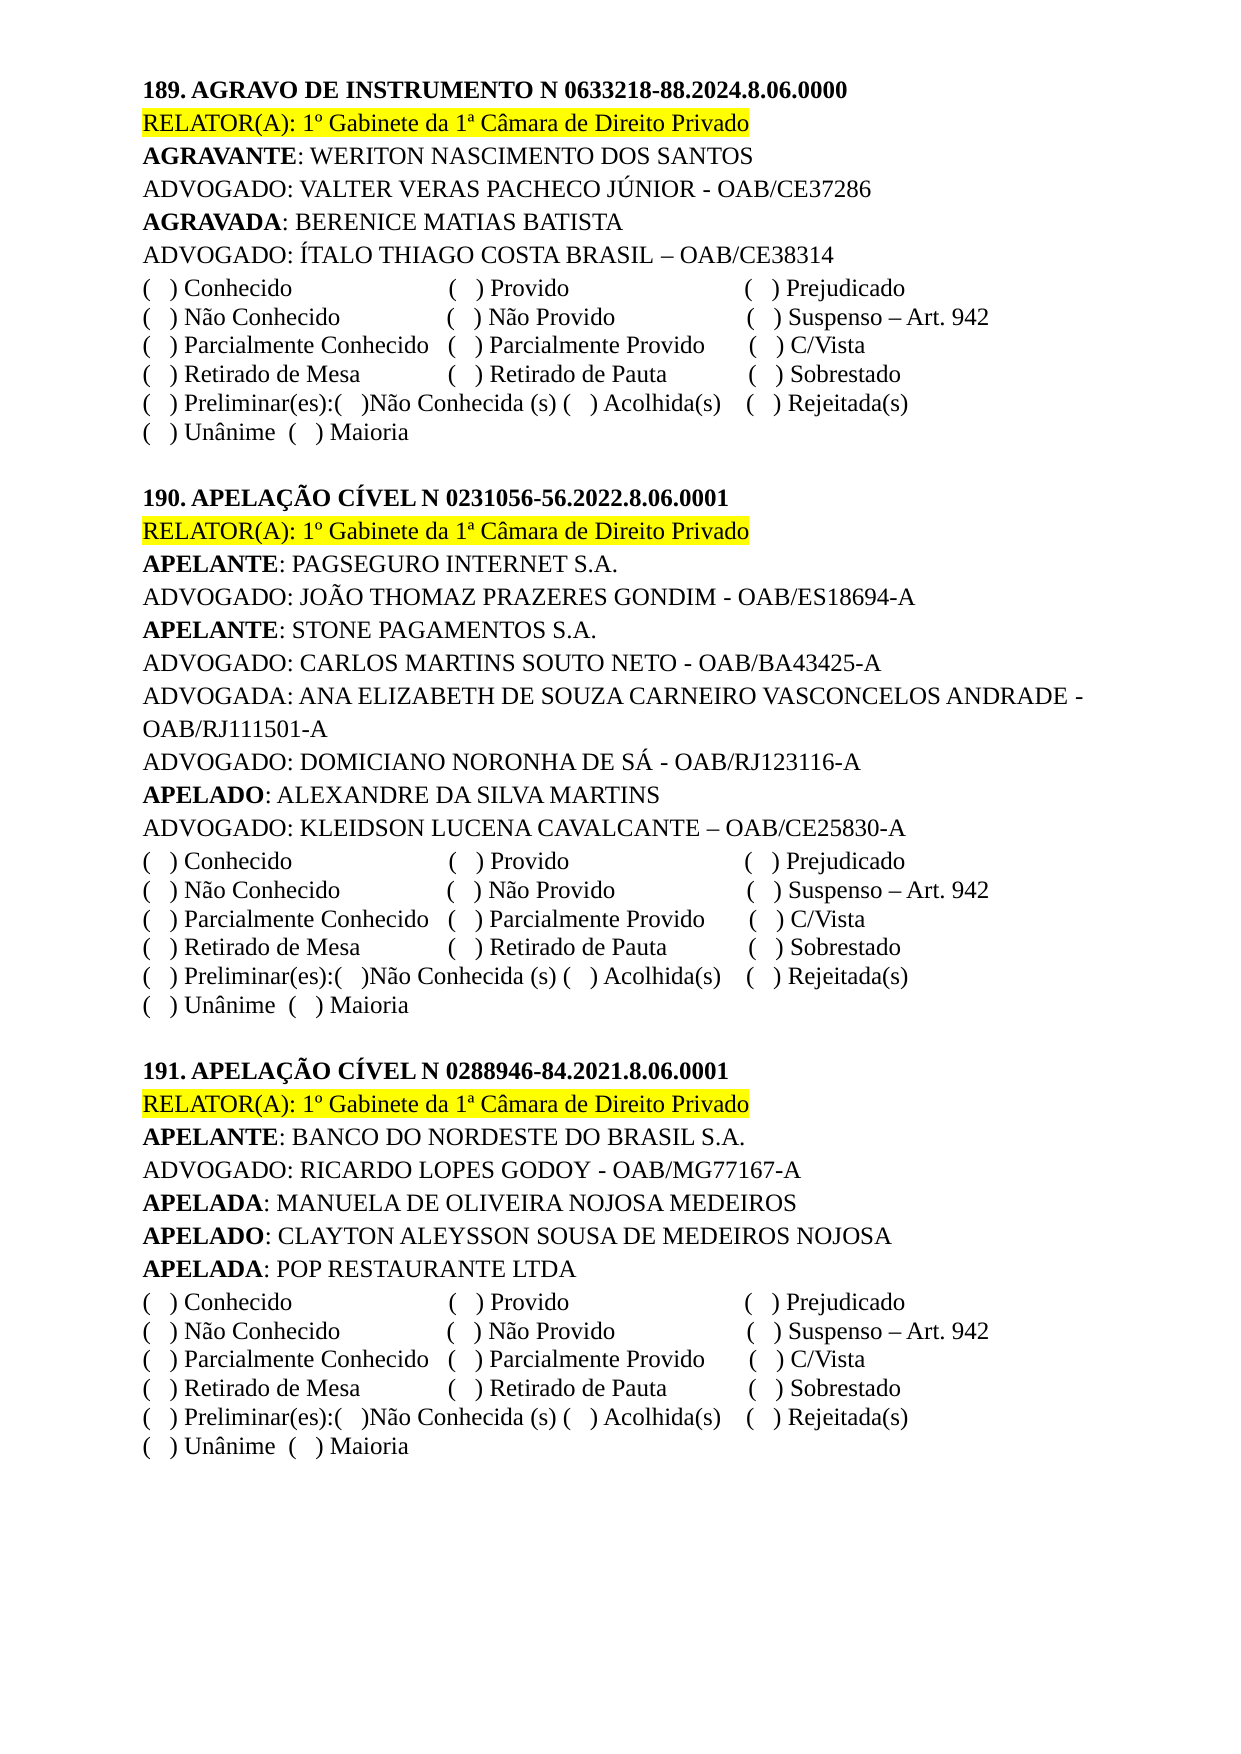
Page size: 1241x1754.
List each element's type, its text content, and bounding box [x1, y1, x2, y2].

text ( ) Preliminar(es):( )Não Conhecida (s) ( ) Acolhida(s) ( ) Rejeitada(s) [142, 961, 1158, 990]
text ( ) Não Conhecido ( ) Não Provido ( ) Suspenso – Art. 942 [142, 1316, 1158, 1344]
text ( ) Conhecido ( ) Provido ( ) Prejudicado [142, 846, 1141, 875]
text ( ) Parcialmente Conhecido ( ) Parcialmente Provido ( ) C/Vista [142, 331, 1158, 359]
text ( ) Não Conhecido ( ) Não Provido ( ) Suspenso – Art. 942 [142, 875, 1158, 904]
text ( ) Retirado de Mesa ( ) Retirado de Pauta ( ) Sobrestado [142, 1373, 1158, 1402]
text ( ) Parcialmente Conhecido ( ) Parcialmente Provido ( ) C/Vista [142, 1344, 1158, 1373]
text ( ) Não Conhecido ( ) Não Provido ( ) Suspenso – Art. 942 [142, 302, 1158, 331]
text ( ) Preliminar(es):( )Não Conhecida (s) ( ) Acolhida(s) ( ) Rejeitada(s) [142, 388, 1158, 417]
text ( ) Retirado de Mesa ( ) Retirado de Pauta ( ) Sobrestado [142, 359, 1158, 388]
text ( ) Conhecido ( ) Provido ( ) Prejudicado [142, 273, 1141, 302]
text ( ) Unânime ( ) Maioria 191. APELAÇÃO CÍVEL N 0288946-84.2021.8.06.0001 RELATOR(A): 1º Gabinete da 1ª Câmara de Direito Privado APELANTE: BANCO DO NORDESTE DO BRASIL S.A. ADVOGADO: RICARDO LOPES GODOY - OAB/MG77167-A APELADA: MANUELA DE OLIVEIRA NOJOSA MEDEIROS APELADO: CLAYTON ALEYSSON SOUSA DE MEDEIROS NOJOSA APELADA: POP RESTAURANTE LTDA [142, 990, 1141, 1283]
text ( ) Preliminar(es):( )Não Conhecida (s) ( ) Acolhida(s) ( ) Rejeitada(s) [142, 1402, 1158, 1431]
text ( ) Retirado de Mesa ( ) Retirado de Pauta ( ) Sobrestado [142, 932, 1158, 961]
text ( ) Unânime ( ) Maioria 190. APELAÇÃO CÍVEL N 0231056-56.2022.8.06.0001 RELATOR(A): 1º Gabinete da 1ª Câmara de Direito Privado APELANTE: PAGSEGURO INTERNET S.A. ADVOGADO: JOÃO THOMAZ PRAZERES GONDIM - OAB/ES18694-A APELANTE: STONE PAGAMENTOS S.A. ADVOGADO: CARLOS MARTINS SOUTO NETO - OAB/BA43425-A ADVOGADA: ANA ELIZABETH DE SOUZA CARNEIRO VASCONCELOS ANDRADE - OAB/RJ111501-A ADVOGADO: DOMICIANO NORONHA DE SÁ - OAB/RJ123116-A APELADO: ALEXANDRE DA SILVA MARTINS ADVOGADO: KLEIDSON LUCENA CAVALCANTE – OAB/CE25830-A [142, 417, 1141, 842]
text ( ) Parcialmente Conhecido ( ) Parcialmente Provido ( ) C/Vista [142, 904, 1158, 932]
text ( ) Conhecido ( ) Provido ( ) Prejudicado [142, 1287, 1141, 1316]
text 189. AGRAVO DE INSTRUMENTO N 0633218-88.2024.8.06.0000 RELATOR(A): 1º Gabinete da 1ª Câmara de Direito Privado AGRAVANTE: WERITON NASCIMENTO DOS SANTOS ADVOGADO: VALTER VERAS PACHECO JÚNIOR - OAB/CE37286 AGRAVADA: BERENICE MATIAS BATISTA ADVOGADO: ÍTALO THIAGO COSTA BRASIL – OAB/CE38314 [142, 75, 1141, 269]
text ( ) Unânime ( ) Maioria [142, 1431, 1141, 1526]
